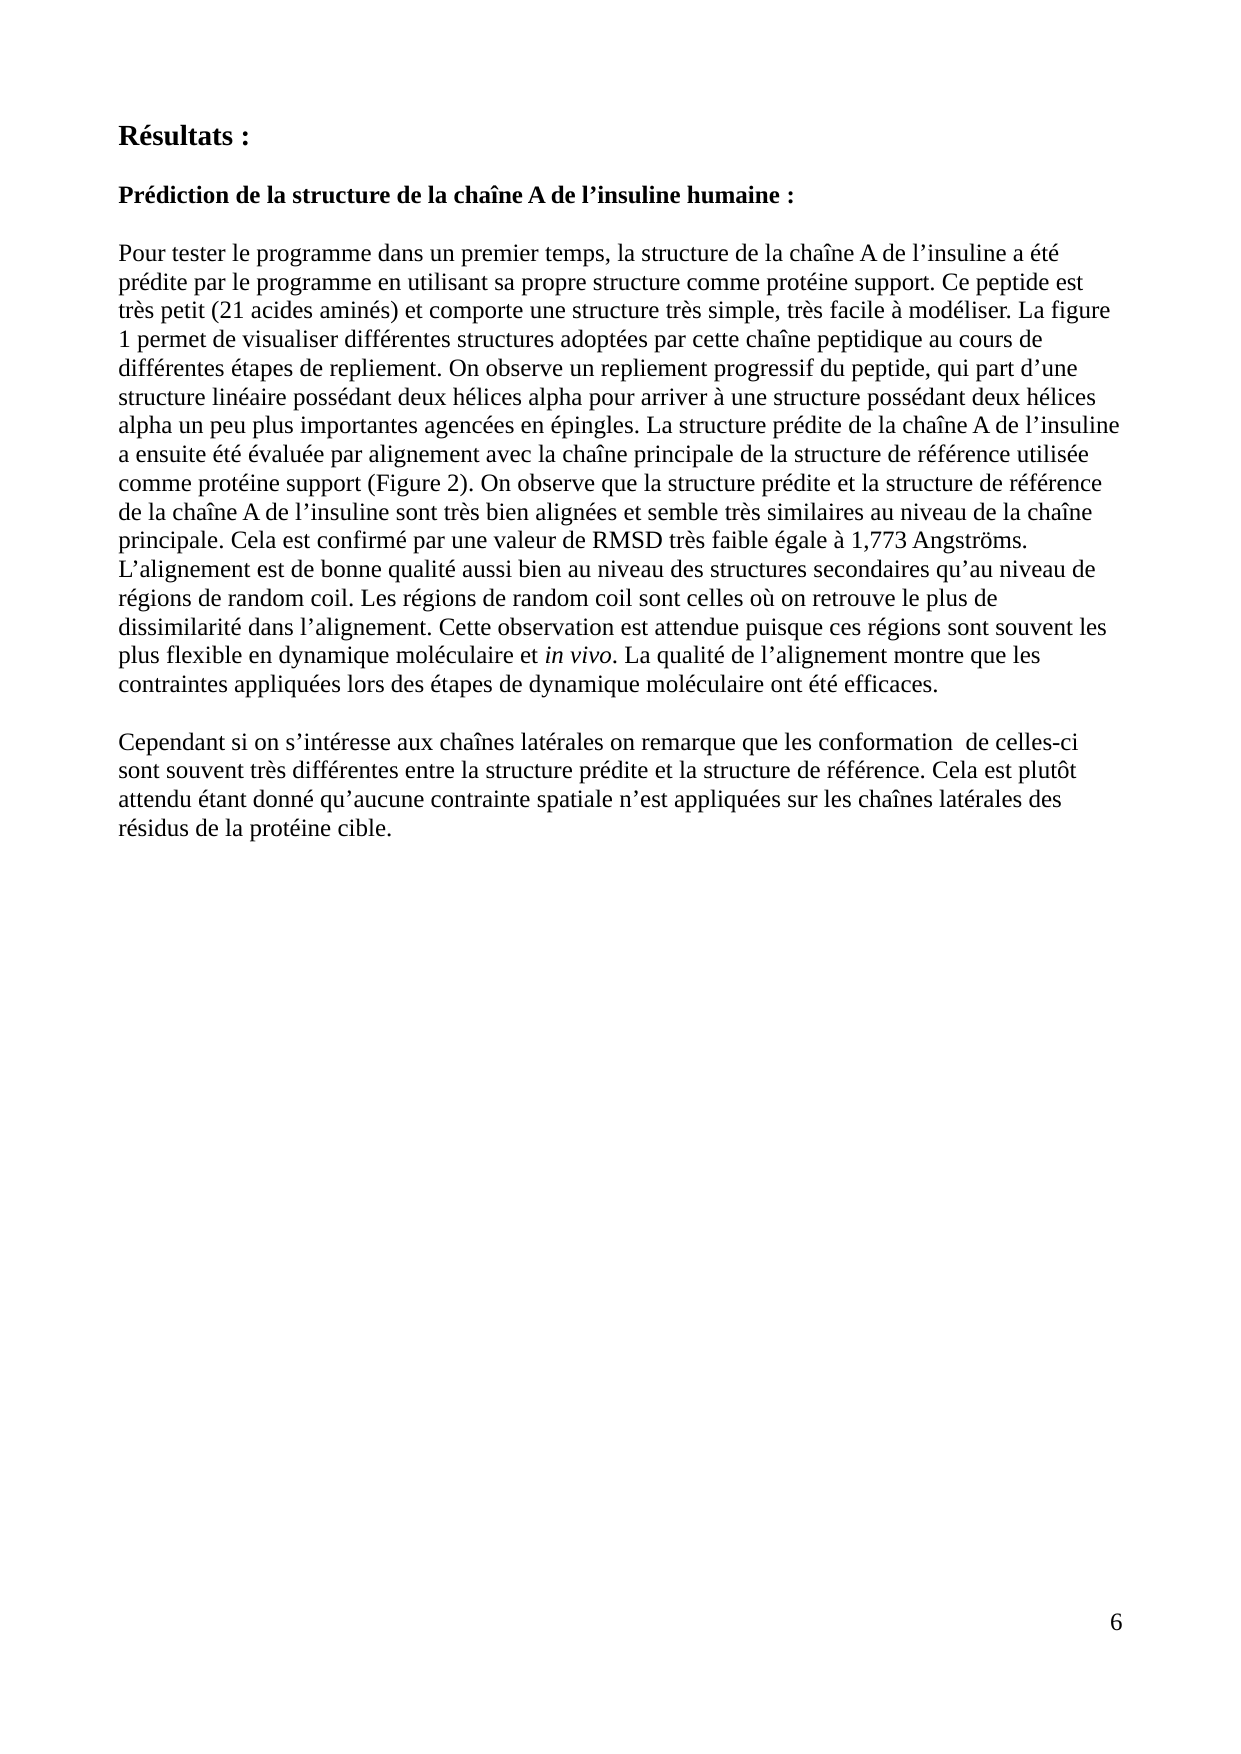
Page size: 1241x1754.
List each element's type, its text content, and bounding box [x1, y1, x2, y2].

text Résultats : [118, 118, 1122, 152]
text Pour tester le programme dans un premier temps, la structure de la chaîne A de l’insuline a été prédite par le programme en utilisant sa propre structure comme protéine support. Ce peptide est très petit (21 acides aminés) et comporte une structure très simple, très facile à modéliser. La figure 1 permet de visualiser différentes structures adoptées par cette chaîne peptidique au cours de différentes étapes de repliement. On observe un repliement progressif du peptide, qui part d’une structure linéaire possédant deux hélices alpha pour arriver à une structure possédant deux hélices alpha un peu plus importantes agencées en épingles. La structure prédite de la chaîne A de l’insuline a ensuite été évaluée par alignement avec la chaîne principale de la structure de référence utilisée comme protéine support (Figure 2). On observe que la structure prédite et la structure de référence de la chaîne A de l’insuline sont très bien alignées et semble très similaires au niveau de la chaîne principale. Cela est confirmé par une valeur de RMSD très faible égale à 1,773 Angströms. L’alignement est de bonne qualité aussi bien au niveau des structures secondaires qu’au niveau de régions de random coil. Les régions de random coil sont celles où on retrouve le plus de dissimilarité dans l’alignement. Cette observation est attendue puisque ces régions sont souvent les plus flexible en dynamique moléculaire et in vivo. La qualité de l’alignement montre que les contraintes appliquées lors des étapes de dynamique moléculaire ont été efficaces. [118, 238, 1122, 698]
text Cependant si on s’intéresse aux chaînes latérales on remarque que les conformation de celles-ci sont souvent très différentes entre la structure prédite et la structure de référence. Cela est plutôt attendu étant donné qu’aucune contrainte spatiale n’est appliquées sur les chaînes latérales des résidus de la protéine cible. [118, 727, 1122, 842]
text Prédiction de la structure de la chaîne A de l’insuline humaine : [118, 180, 1122, 209]
